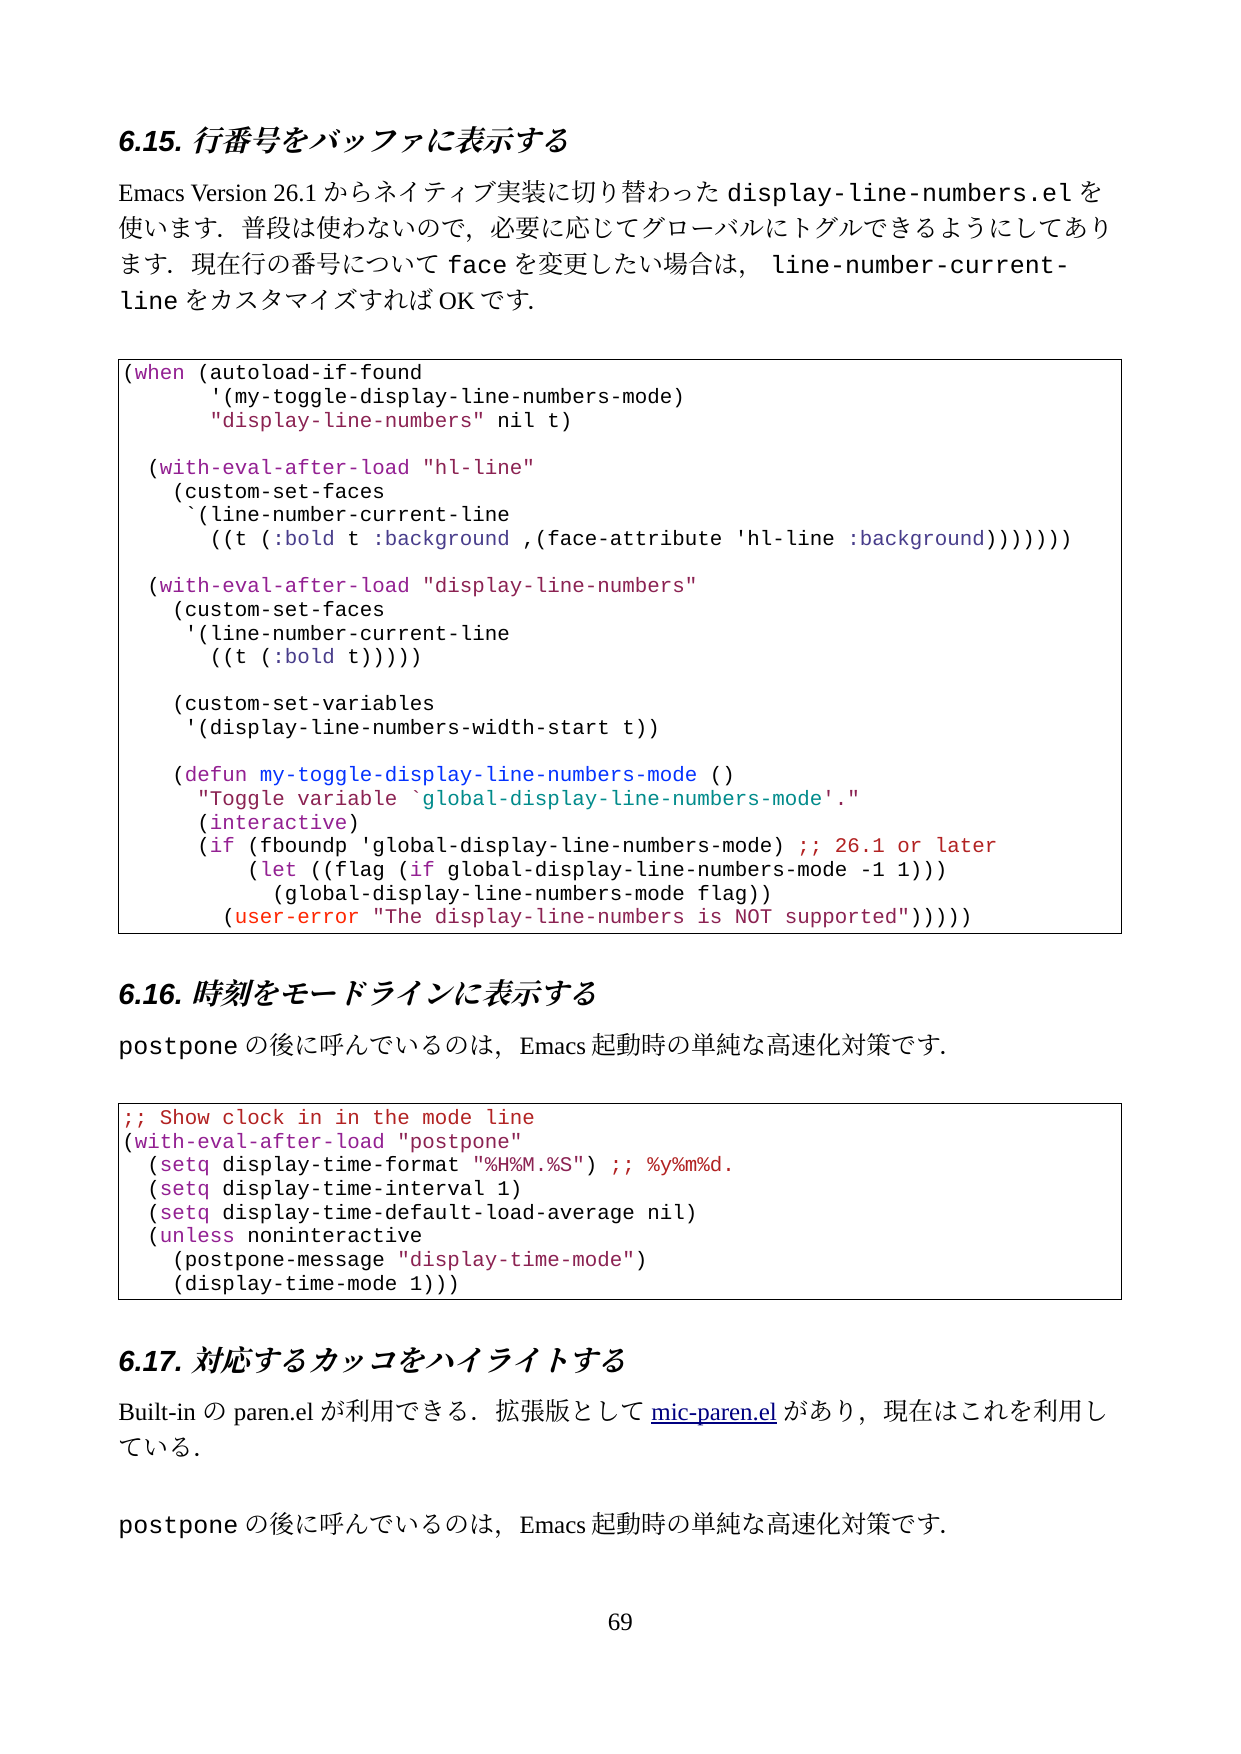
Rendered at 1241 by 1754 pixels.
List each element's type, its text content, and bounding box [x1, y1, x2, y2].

text '(my-toggle-display-line-numbers-mode) [119, 382, 1121, 406]
text (setq display-time-format "%H%M.%S") ;; %y%m%d. [119, 1150, 1121, 1174]
text (interactive) [119, 808, 1121, 831]
text (global-display-line-numbers-mode flag)) [119, 879, 1121, 902]
text (custom-set-faces [119, 595, 1121, 618]
text (setq display-time-default-load-average nil) [119, 1198, 1121, 1221]
text "display-line-numbers" nil t) [119, 406, 1121, 429]
text (custom-set-faces [119, 477, 1121, 500]
text Built-in の paren.el が利用できる．拡張版として mic-paren.el があり，現在はこれを利用している． [118, 1392, 1122, 1493]
text (if (fboundp 'global-display-line-numbers-mode) ;; 26.1 or later [119, 831, 1121, 855]
subtitle 行番号をバッファに表示する [118, 118, 1122, 160]
text Emacs Version 26.1 からネイティブ実装に切り替わった display-line-numbers.el を使います．普段は使わないので，必要に応じてグローバルにトグルできるようにしてあります．現在行の番号について face を変更したい場合は， line-number-current-line をカスタマイズすればOKです． [118, 172, 1122, 346]
text (custom-set-variables [119, 689, 1121, 713]
text (unless noninteractive [119, 1221, 1121, 1245]
text (postpone-message "display-time-mode") [119, 1245, 1121, 1269]
text '(display-line-numbers-width-start t)) [119, 713, 1121, 737]
text "Toggle variable `global-display-line-numbers-mode'." [119, 784, 1121, 808]
text `(line-number-current-line [119, 500, 1121, 524]
text (with-eval-after-load "hl-line" [119, 453, 1121, 477]
subtitle 時刻をモードラインに表示する [118, 971, 1122, 1013]
text postpone の後に呼んでいるのは，Emacs起動時の単純な高速化対策です． [118, 1026, 1122, 1091]
text (display-time-mode 1))) [119, 1269, 1121, 1299]
text (let ((flag (if global-display-line-numbers-mode -1 1))) [119, 855, 1121, 879]
text postpone の後に呼んでいるのは，Emacs起動時の単純な高速化対策です． [118, 1505, 1122, 1570]
text (with-eval-after-load "postpone" [119, 1127, 1121, 1150]
text (defun my-toggle-display-line-numbers-mode () [119, 760, 1121, 784]
text (user-error "The display-line-numbers is NOT supported"))))) [119, 902, 1121, 933]
text (when (autoload-if-found [119, 360, 1121, 382]
text ((t (:bold t :background ,(face-attribute 'hl-line :background))))))) [119, 524, 1121, 548]
subtitle 対応するカッコをハイライトする [118, 1338, 1122, 1379]
text (with-eval-after-load "display-line-numbers" [119, 571, 1121, 595]
text ;; Show clock in in the mode line [119, 1104, 1121, 1127]
text '(line-number-current-line [119, 618, 1121, 642]
text ((t (:bold t))))) [119, 642, 1121, 666]
text (setq display-time-interval 1) [119, 1174, 1121, 1198]
